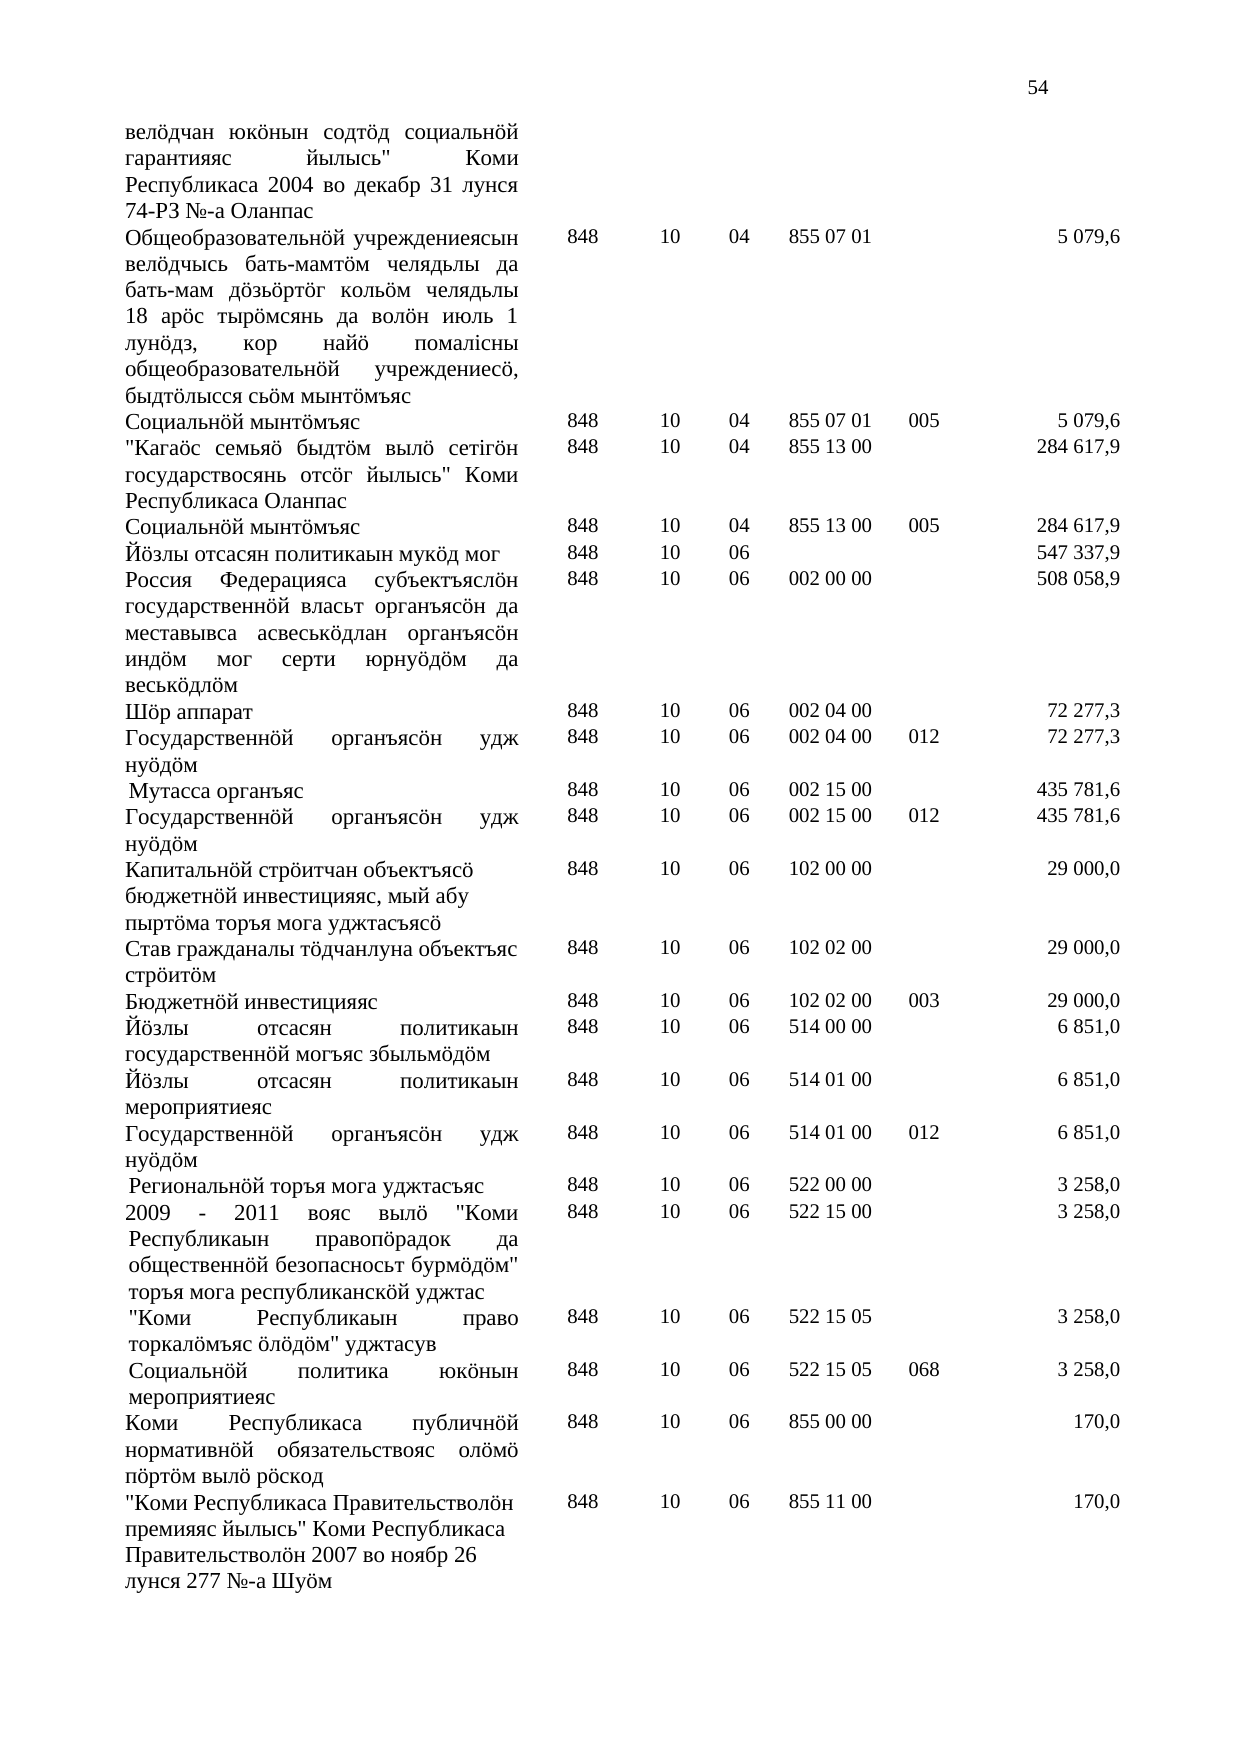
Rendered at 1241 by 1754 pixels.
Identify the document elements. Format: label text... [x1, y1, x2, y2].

table_cell велöдчан юкöнын содтöд социальнöй гарантияяс йылысь" Коми Республикаса 2004 во декабр 31 лунся 74-РЗ №-а Оланпас [114, 118, 530, 223]
table_cell Бюджетнöй инвестицияяс [114, 988, 530, 1014]
table_cell 04 [705, 408, 774, 434]
table_cell 10 [635, 514, 704, 540]
table_cell 855 13 00 [774, 514, 886, 540]
table_cell [886, 1199, 961, 1304]
table_cell Капитальнöй стрöитчан объектъясö бюджетнöй инвестицияяс, мый абу пыртöма торъя мога уджтасъясö [114, 856, 530, 935]
table_cell 514 01 00 [774, 1067, 886, 1119]
table_cell Став гражданалы тöдчан­луна объектъяс стрöитöм [114, 935, 530, 988]
table_cell 848 [530, 566, 635, 698]
table_cell 002 15 00 [774, 803, 886, 856]
table_cell 10 [635, 1067, 704, 1119]
table_cell 848 [530, 803, 635, 856]
table_cell Региональнöй торъя мога уджтасъяс [114, 1172, 530, 1199]
table_cell 002 04 00 [774, 698, 886, 724]
table_cell 514 01 00 [774, 1120, 886, 1172]
table_cell 005 [886, 514, 961, 540]
table_cell 06 [705, 1172, 774, 1199]
table_cell 848 [530, 1067, 635, 1119]
table_cell 435 781,6 [961, 777, 1131, 803]
table_cell 848 [530, 777, 635, 803]
table_cell 102 00 00 [774, 856, 886, 935]
table_cell 170,0 [961, 1410, 1131, 1488]
table_cell 522 15 00 [774, 1199, 886, 1304]
table_cell 284 617,9 [961, 434, 1131, 513]
table_cell 848 [530, 1014, 635, 1067]
table_cell 04 [705, 224, 774, 408]
table_cell 855 00 00 [774, 1410, 886, 1488]
table_cell 5 079,6 [961, 224, 1131, 408]
table_cell 848 [530, 988, 635, 1014]
table_cell 06 [705, 1067, 774, 1119]
table_cell [705, 118, 774, 223]
table_cell 06 [705, 1304, 774, 1357]
table_cell 10 [635, 1120, 704, 1172]
table_cell 06 [705, 698, 774, 724]
table_cell 06 [705, 724, 774, 777]
table_cell 5 079,6 [961, 408, 1131, 434]
table_cell 10 [635, 1199, 704, 1304]
table_cell 04 [705, 514, 774, 540]
table_cell 012 [886, 724, 961, 777]
table_cell 848 [530, 1410, 635, 1488]
table_cell 002 04 00 [774, 724, 886, 777]
table_cell [530, 118, 635, 223]
table_cell 848 [530, 514, 635, 540]
table_cell [886, 118, 961, 223]
table_cell 29 000,0 [961, 988, 1131, 1014]
table_cell [886, 935, 961, 988]
table_cell 06 [705, 1014, 774, 1067]
table_cell 10 [635, 1489, 704, 1594]
table_cell 855 07 01 [774, 224, 886, 408]
table_cell 522 00 00 [774, 1172, 886, 1199]
table_cell 170,0 [961, 1489, 1131, 1594]
table_cell [886, 1172, 961, 1199]
table_cell [886, 434, 961, 513]
table_cell 10 [635, 1357, 704, 1409]
table_cell 72 277,3 [961, 724, 1131, 777]
table_cell 848 [530, 724, 635, 777]
table_cell 3 258,0 [961, 1199, 1131, 1304]
table_cell 10 [635, 777, 704, 803]
table_cell 10 [635, 1304, 704, 1357]
table_cell 848 [530, 1172, 635, 1199]
table_cell 848 [530, 1357, 635, 1409]
table_cell [961, 118, 1131, 223]
table_cell Государственнöй органъясöн удж нуöдöм [114, 803, 530, 856]
table_cell 848 [530, 1120, 635, 1172]
table_cell Россия Федерацияса субъектъяслöн государственнöй власьт органъясöн да меставывса асвеськöдлан органъясöн индöм мог серти юрнуöдöм да веськöдлöм [114, 566, 530, 698]
table_cell 102 02 00 [774, 935, 886, 988]
table_cell 06 [705, 803, 774, 856]
table_cell 72 277,3 [961, 698, 1131, 724]
table_cell 06 [705, 988, 774, 1014]
table_cell "Кагаöс семьяö быдтöм вылö сетігöн государствосянь отсöг йылысь" Коми Республикаса Оланпас [114, 434, 530, 513]
table_cell [886, 856, 961, 935]
table_cell [886, 540, 961, 566]
table_cell [774, 118, 886, 223]
table_cell 3 258,0 [961, 1172, 1131, 1199]
table_cell Социальнöй политика юкöнын мероприятиеяс [114, 1357, 530, 1409]
table_cell [886, 698, 961, 724]
table_cell 855 11 00 [774, 1489, 886, 1594]
table_cell 06 [705, 1357, 774, 1409]
table_cell [886, 566, 961, 698]
table_cell 06 [705, 856, 774, 935]
table_cell 10 [635, 224, 704, 408]
table_cell Йöзлы отсасян политикаын государственнöй могъяс збыльмöдöм [114, 1014, 530, 1067]
table_cell [886, 1304, 961, 1357]
table_cell Общеобразовательнöй учреждениеясын велöдчысь бать-мамтöм челядьлы да бать-мам дöзьöртöг кольöм челядьлы 18 арöс тырöмсянь да волöн июль 1 лунöдз, кор найö помалісны общеобразовательнöй учреждениесö, быдтöлысся сьöм мынтöмъяс [114, 224, 530, 408]
table_cell 29 000,0 [961, 856, 1131, 935]
table_cell [886, 1014, 961, 1067]
table_cell Мутасса органъяс [114, 777, 530, 803]
table_cell 6 851,0 [961, 1120, 1131, 1172]
table_cell 06 [705, 1489, 774, 1594]
table_cell "Коми Республикаын право торкалöмъяс öлöдöм" уджтасув [114, 1304, 530, 1357]
table_cell "Коми Республикаса Правительстволöн премияяс йылысь" Коми Республикаса Правительстволöн 2007 во ноябр 26 лунся 277 №-а Шуöм [114, 1489, 530, 1594]
table_cell 855 13 00 [774, 434, 886, 513]
table_cell 10 [635, 1172, 704, 1199]
table_cell [886, 777, 961, 803]
table_cell 06 [705, 1410, 774, 1488]
table_cell 10 [635, 434, 704, 513]
table_cell 284 617,9 [961, 514, 1131, 540]
table_cell [886, 1489, 961, 1594]
table_cell 068 [886, 1357, 961, 1409]
table_cell Государственнöй органъясöн удж нуöдöм [114, 724, 530, 777]
table_cell 848 [530, 1489, 635, 1594]
table_cell 514 00 00 [774, 1014, 886, 1067]
table_cell 10 [635, 540, 704, 566]
table_cell [774, 540, 886, 566]
table_cell 848 [530, 856, 635, 935]
table_cell 06 [705, 566, 774, 698]
table_cell 10 [635, 988, 704, 1014]
table_cell 002 00 00 [774, 566, 886, 698]
table_cell 10 [635, 1014, 704, 1067]
table_cell 012 [886, 803, 961, 856]
table_cell 848 [530, 1199, 635, 1304]
table_cell 29 000,0 [961, 935, 1131, 988]
table_cell 06 [705, 1120, 774, 1172]
table_cell 10 [635, 1410, 704, 1488]
table_cell 855 07 01 [774, 408, 886, 434]
table_cell 848 [530, 698, 635, 724]
table_cell Йöзлы отсасян политикаын мероприятиеяс [114, 1067, 530, 1119]
table_cell 3 258,0 [961, 1304, 1131, 1357]
table_cell Йöзлы отсасян политикаын мукöд мог [114, 540, 530, 566]
table_cell 10 [635, 408, 704, 434]
table_cell 10 [635, 698, 704, 724]
table_cell 848 [530, 408, 635, 434]
table_cell 005 [886, 408, 961, 434]
table_cell 6 851,0 [961, 1014, 1131, 1067]
table_cell 522 15 05 [774, 1357, 886, 1409]
table_cell 522 15 05 [774, 1304, 886, 1357]
table_cell 3 258,0 [961, 1357, 1131, 1409]
table_cell 04 [705, 434, 774, 513]
table_cell 102 02 00 [774, 988, 886, 1014]
table_cell 002 15 00 [774, 777, 886, 803]
table_cell [635, 118, 704, 223]
table_cell Коми Республикаса публичнöй нормативнöй обязательствояс олöмö пöртöм вылö рöскод [114, 1410, 530, 1488]
table_cell 10 [635, 856, 704, 935]
table_cell 10 [635, 724, 704, 777]
table_cell 10 [635, 803, 704, 856]
table_cell Социальнöй мынтöмъяс [114, 514, 530, 540]
table_cell 508 058,9 [961, 566, 1131, 698]
table_cell 06 [705, 1199, 774, 1304]
table_cell 06 [705, 540, 774, 566]
table_cell 012 [886, 1120, 961, 1172]
table_cell 848 [530, 434, 635, 513]
table_cell Социальнöй мынтöмъяс [114, 408, 530, 434]
table_cell [886, 1410, 961, 1488]
table_cell 06 [705, 777, 774, 803]
table_cell 848 [530, 540, 635, 566]
table_cell 06 [705, 935, 774, 988]
table_cell [886, 224, 961, 408]
table_cell 848 [530, 935, 635, 988]
table_cell Шöр аппарат [114, 698, 530, 724]
table_cell 10 [635, 566, 704, 698]
table_cell 6 851,0 [961, 1067, 1131, 1119]
table_cell 2009 - 2011 вояс вылö "Коми Республикаын правопöрадок да общественнöй безопасносьт бурмöдöм" торъя мога республиканскöй уджтас [114, 1199, 530, 1304]
table_cell 10 [635, 935, 704, 988]
table_cell 848 [530, 1304, 635, 1357]
table_cell 435 781,6 [961, 803, 1131, 856]
table_cell 003 [886, 988, 961, 1014]
table_cell Государственнöй органъясöн удж нуöдöм [114, 1120, 530, 1172]
table_cell 547 337,9 [961, 540, 1131, 566]
table_cell 848 [530, 224, 635, 408]
table_cell [886, 1067, 961, 1119]
